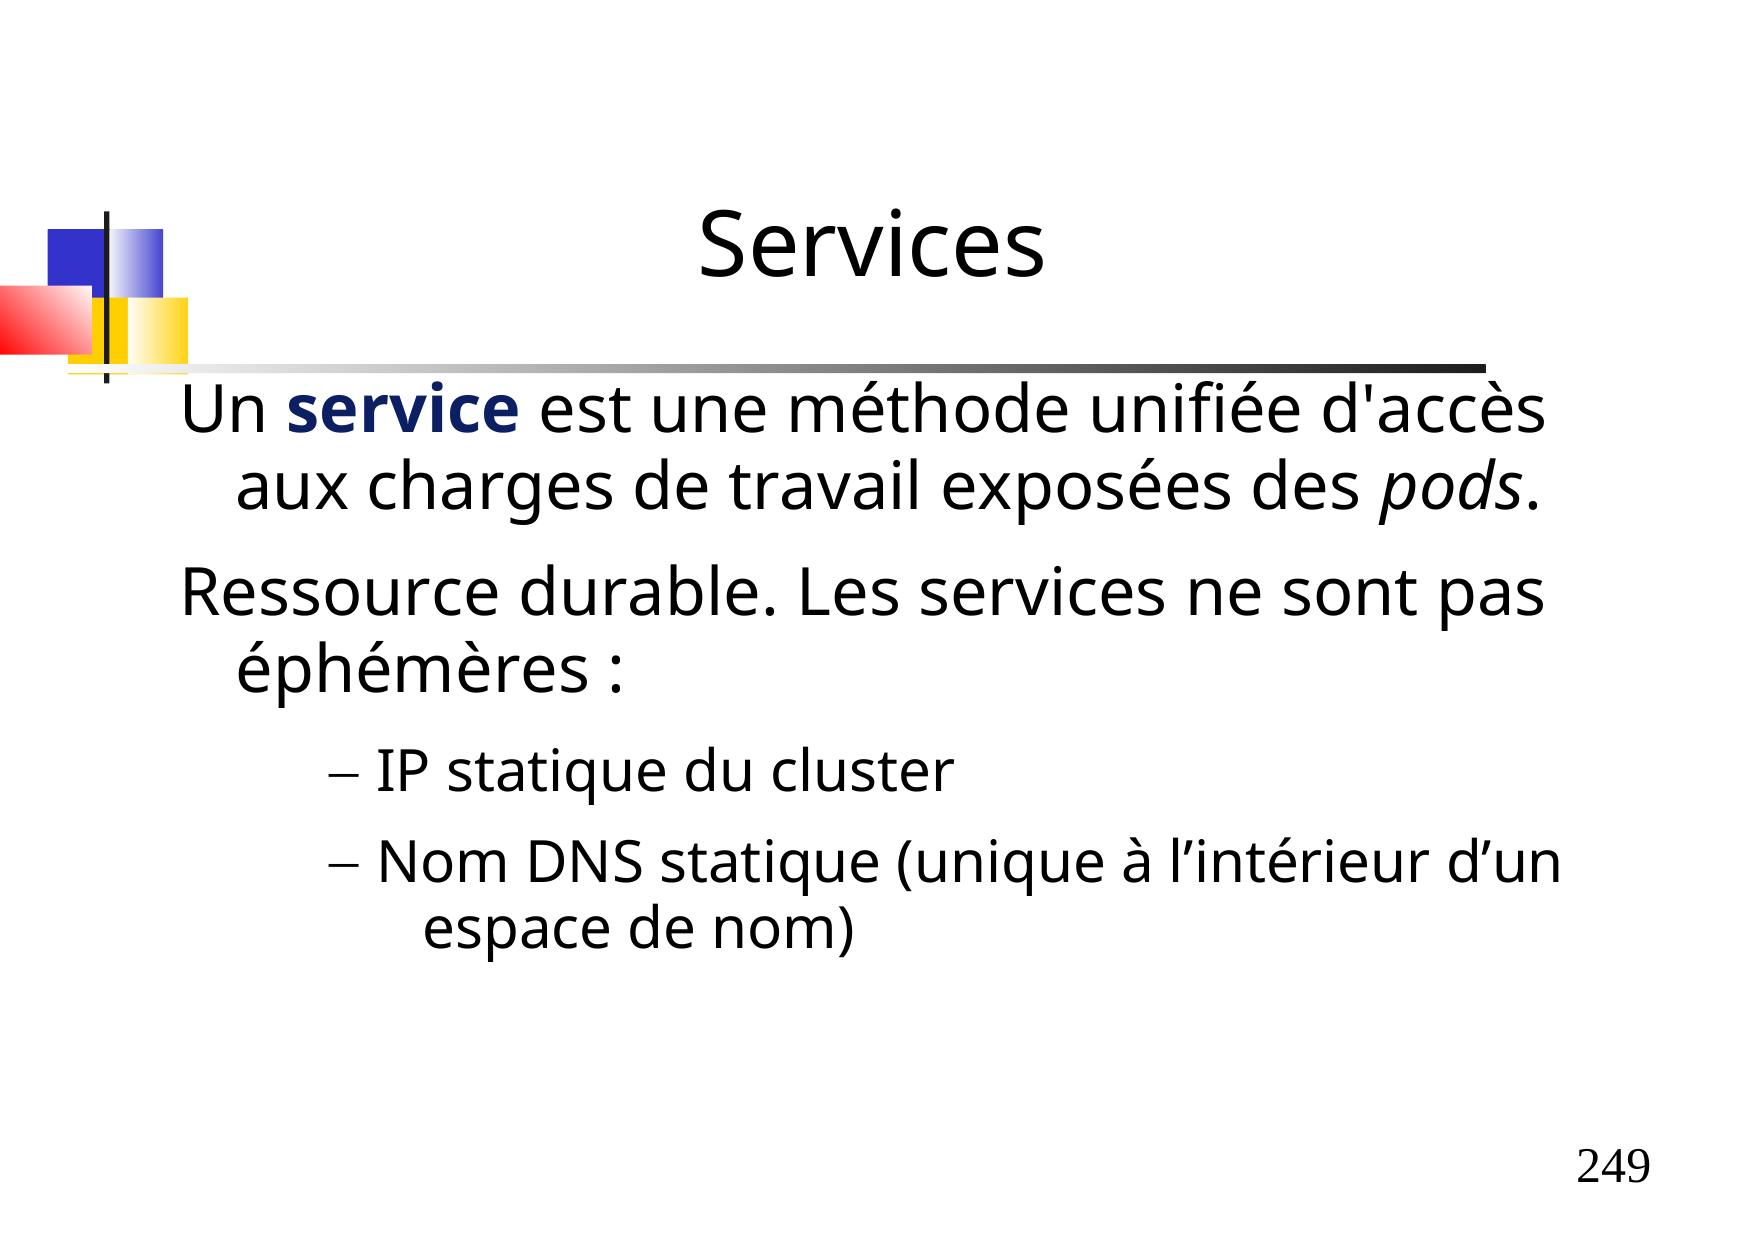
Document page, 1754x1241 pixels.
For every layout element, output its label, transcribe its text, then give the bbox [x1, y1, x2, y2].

title Services [179, 139, 1567, 351]
list Un service est une méthode unifiée d'accès aux charges de travail exposées des pods. Ressource durable. Les services ne sont pas éphémères : IP statique du cluster Nom DNS statique (unique à l’intérieur d’un espace de nom) [179, 371, 1567, 1091]
